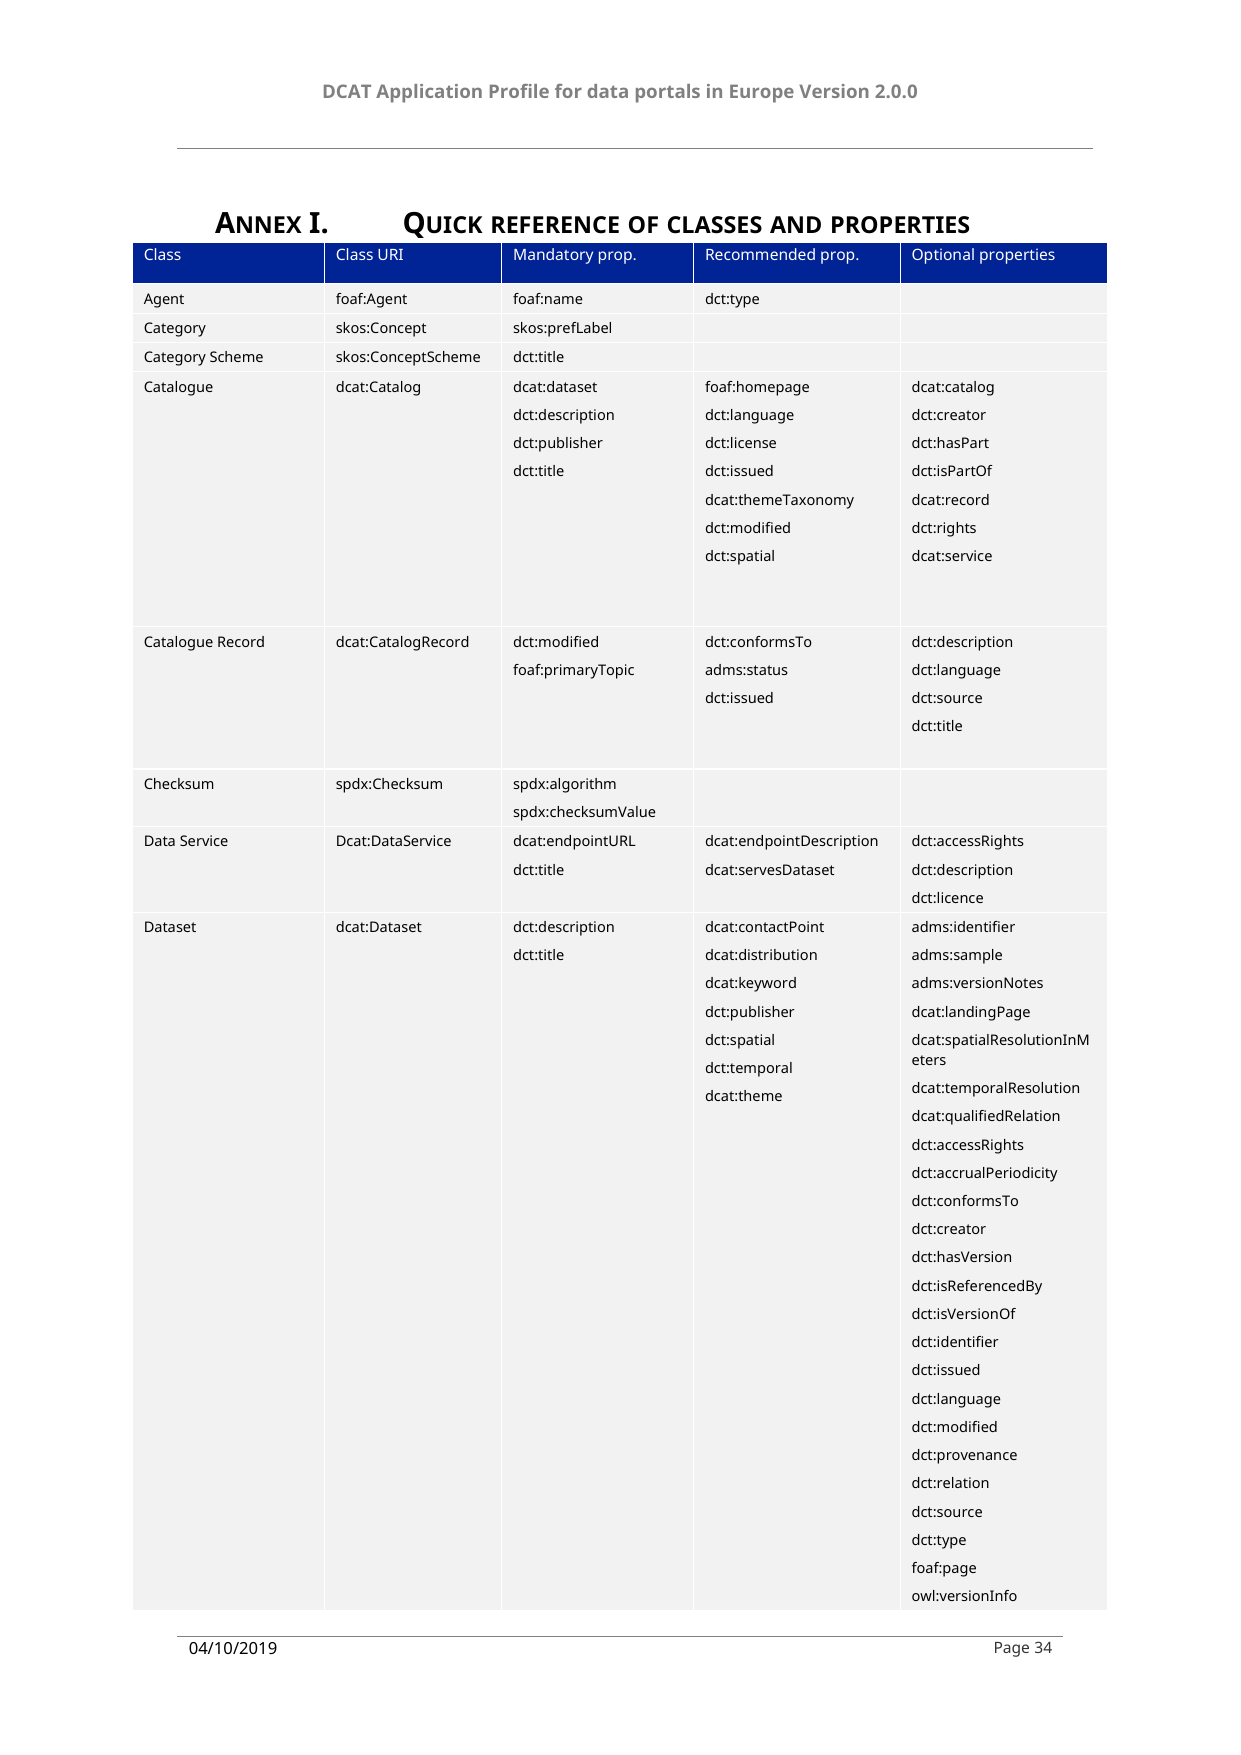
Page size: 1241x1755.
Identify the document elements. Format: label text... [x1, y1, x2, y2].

table_cell skos:prefLabel [502, 314, 693, 342]
table_cell skos:ConceptScheme [325, 343, 501, 371]
table_cell Agent [133, 284, 324, 313]
table_cell dct:conformsTo adms:status dct:issued [694, 627, 900, 768]
list Quick reference of classes and properties [215, 203, 1063, 242]
table_cell [694, 770, 900, 826]
table_cell spdx:algorithm spdx:checksumValue [502, 770, 693, 826]
table_cell Dataset [133, 913, 324, 1610]
table_cell dcat:dataset dct:description dct:publisher dct:title [502, 372, 693, 626]
table_cell [901, 770, 1107, 826]
table_cell Catalogue Record [133, 627, 324, 768]
table_cell skos:Concept [325, 314, 501, 342]
table_cell [694, 343, 900, 371]
table_cell foaf:homepage dct:language dct:license dct:issued dcat:themeTaxonomy dct:modified dct:spatial [694, 372, 900, 626]
table_header Recommended prop. [694, 243, 900, 283]
table_header Class [133, 243, 324, 283]
table_cell Category Scheme [133, 343, 324, 371]
table_cell dct:title [502, 343, 693, 371]
table_cell Catalogue [133, 372, 324, 626]
table_cell dct:description dct:title [502, 913, 693, 1610]
table_header Optional properties [901, 243, 1107, 283]
table_cell dcat:endpointURL dct:title [502, 827, 693, 912]
table_cell dcat:CatalogRecord [325, 627, 501, 768]
table_cell dcat:endpointDescription dcat:servesDataset [694, 827, 900, 912]
table_cell Category [133, 314, 324, 342]
table_cell Dcat:DataService [325, 827, 501, 912]
table_cell dct:modified foaf:primaryTopic [502, 627, 693, 768]
table_cell adms:identifier adms:sample adms:versionNotes dcat:landingPage dcat:spatialResolutionInMeters dcat:temporalResolution dcat:qualifiedRelation dct:accessRights dct:accrualPeriodicity dct:conformsTo dct:creator dct:hasVersion dct:isReferencedBy dct:isVersionOf dct:identifier dct:issued dct:language dct:modified dct:provenance dct:relation dct:source dct:type foaf:page owl:versionInfo [901, 913, 1107, 1610]
table_cell Data Service [133, 827, 324, 912]
table_cell dct:accessRights dct:description dct:licence [901, 827, 1107, 912]
table_cell foaf:name [502, 284, 693, 313]
table_header Class URI [325, 243, 501, 283]
table_cell [901, 284, 1107, 313]
table_cell foaf:Agent [325, 284, 501, 313]
table_cell [694, 314, 900, 342]
table_cell spdx:Checksum [325, 770, 501, 826]
table_header Mandatory prop. [502, 243, 693, 283]
table_cell [901, 314, 1107, 342]
table_cell dcat:Dataset [325, 913, 501, 1610]
table_cell [901, 343, 1107, 371]
table_cell Checksum [133, 770, 324, 826]
table_cell dct:type [694, 284, 900, 313]
table_cell dct:description dct:language dct:source dct:title [901, 627, 1107, 768]
table_cell dcat:Catalog [325, 372, 501, 626]
table_cell dcat:catalog dct:creator dct:hasPart dct:isPartOf dcat:record dct:rights dcat:service [901, 372, 1107, 626]
table_cell dcat:contactPoint dcat:distribution dcat:keyword dct:publisher dct:spatial dct:temporal dcat:theme [694, 913, 900, 1610]
